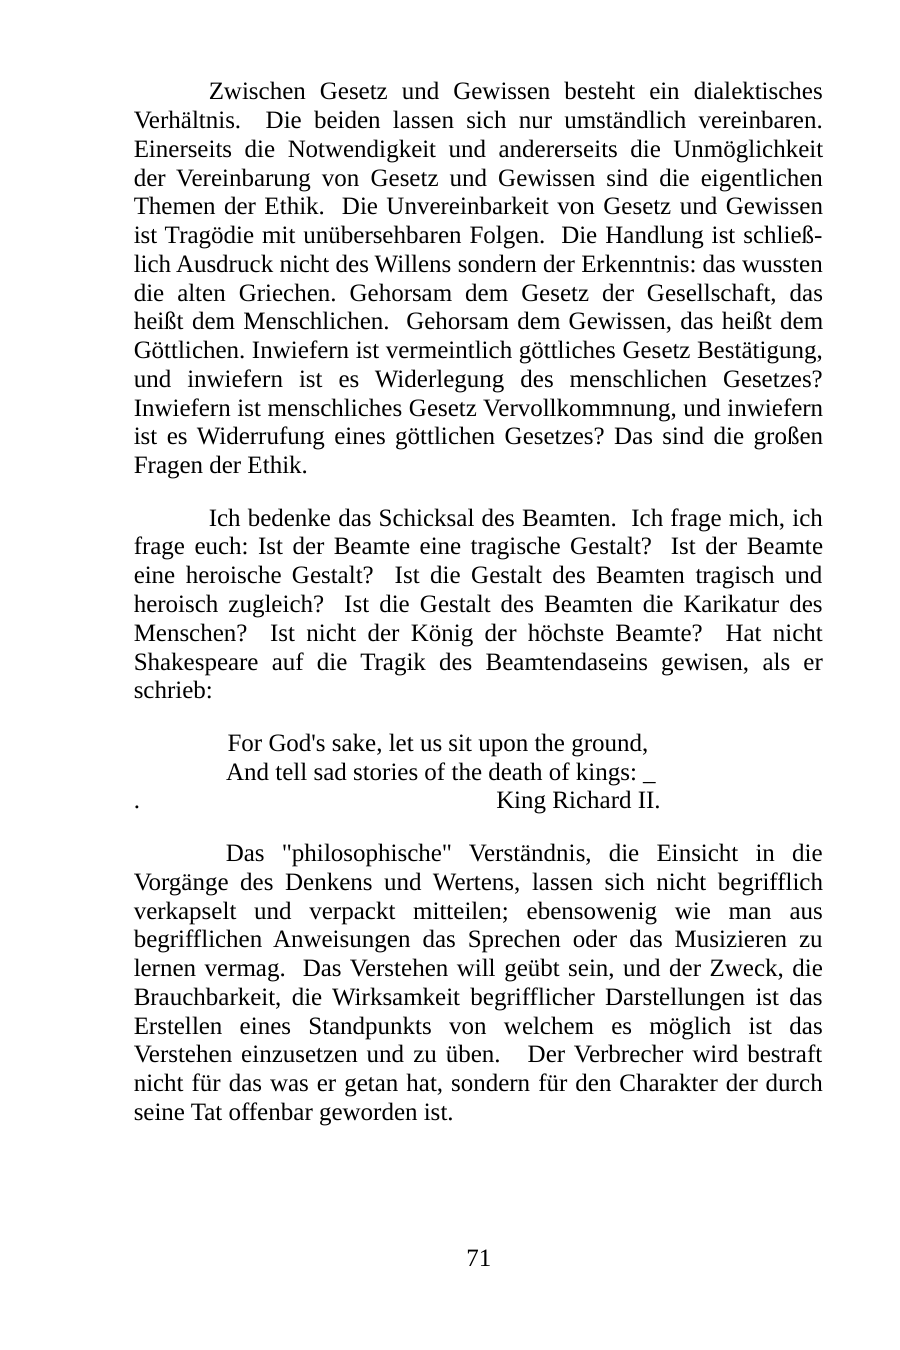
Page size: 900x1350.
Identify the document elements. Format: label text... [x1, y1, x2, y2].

text For God's sake, let us sit upon the ground, [133, 728, 823, 757]
text And tell sad stories of the death of kings: _ . King Richard II. [133, 757, 823, 814]
text Das "philosophische" Verständnis, die Einsicht in die Vorgänge des Denkens und Wertens, lassen sich nicht begrifflich verkapselt und verpackt mitteilen; ebensowenig wie man aus begrifflichen Anweisungen das Sprechen oder das Musizieren zu lernen vermag. Das Verstehen will geübt sein, und der Zweck, die Brauchbarkeit, die Wirksamkeit begrifflicher Darstellungen ist das Erstellen eines Standpunkts von welchem es möglich ist das Verstehen einzusetzen und zu üben. Der Verbrecher wird bestraft nicht für das was er getan hat, sondern für den Charakter der durch seine Tat offenbar geworden ist. [133, 838, 823, 1126]
text Zwischen Gesetz und Gewissen besteht ein dialektisches Verhältnis. Die beiden lassen sich nur umständlich vereinbaren. Einerseits die Notwendigkeit und andererseits die Unmöglichkeit der Vereinbarung von Gesetz und Gewissen sind die eigentlichen Themen der Ethik. Die Unvereinbarkeit von Gesetz und Gewissen ist Tragödie mit unübersehbaren Folgen. Die Handlung ist schließ-lich Ausdruck nicht des Willens sondern der Erkenntnis: das wussten die alten Griechen. Gehorsam dem Gesetz der Gesellschaft, das heißt dem Menschlichen. Gehorsam dem Gewissen, das heißt dem Göttlichen. Inwiefern ist vermeintlich göttliches Gesetz Bestätigung, und inwiefern ist es Widerlegung des menschlichen Gesetzes? Inwiefern ist menschliches Gesetz Vervollkommnung, und inwiefern ist es Widerrufung eines göttlichen Gesetzes? Das sind die großen Fragen der Ethik. [133, 76, 823, 479]
text Ich bedenke das Schicksal des Beamten. Ich frage mich, ich frage euch: Ist der Beamte eine tragische Gestalt? Ist der Beamte eine heroische Gestalt? Ist die Gestalt des Beamten tragisch und heroisch zugleich? Ist die Gestalt des Beamten die Karikatur des Menschen? Ist nicht der König der höchste Beamte? Hat nicht Shakespeare auf die Tragik des Beamtendaseins gewisen, als er schrieb: [133, 503, 823, 704]
